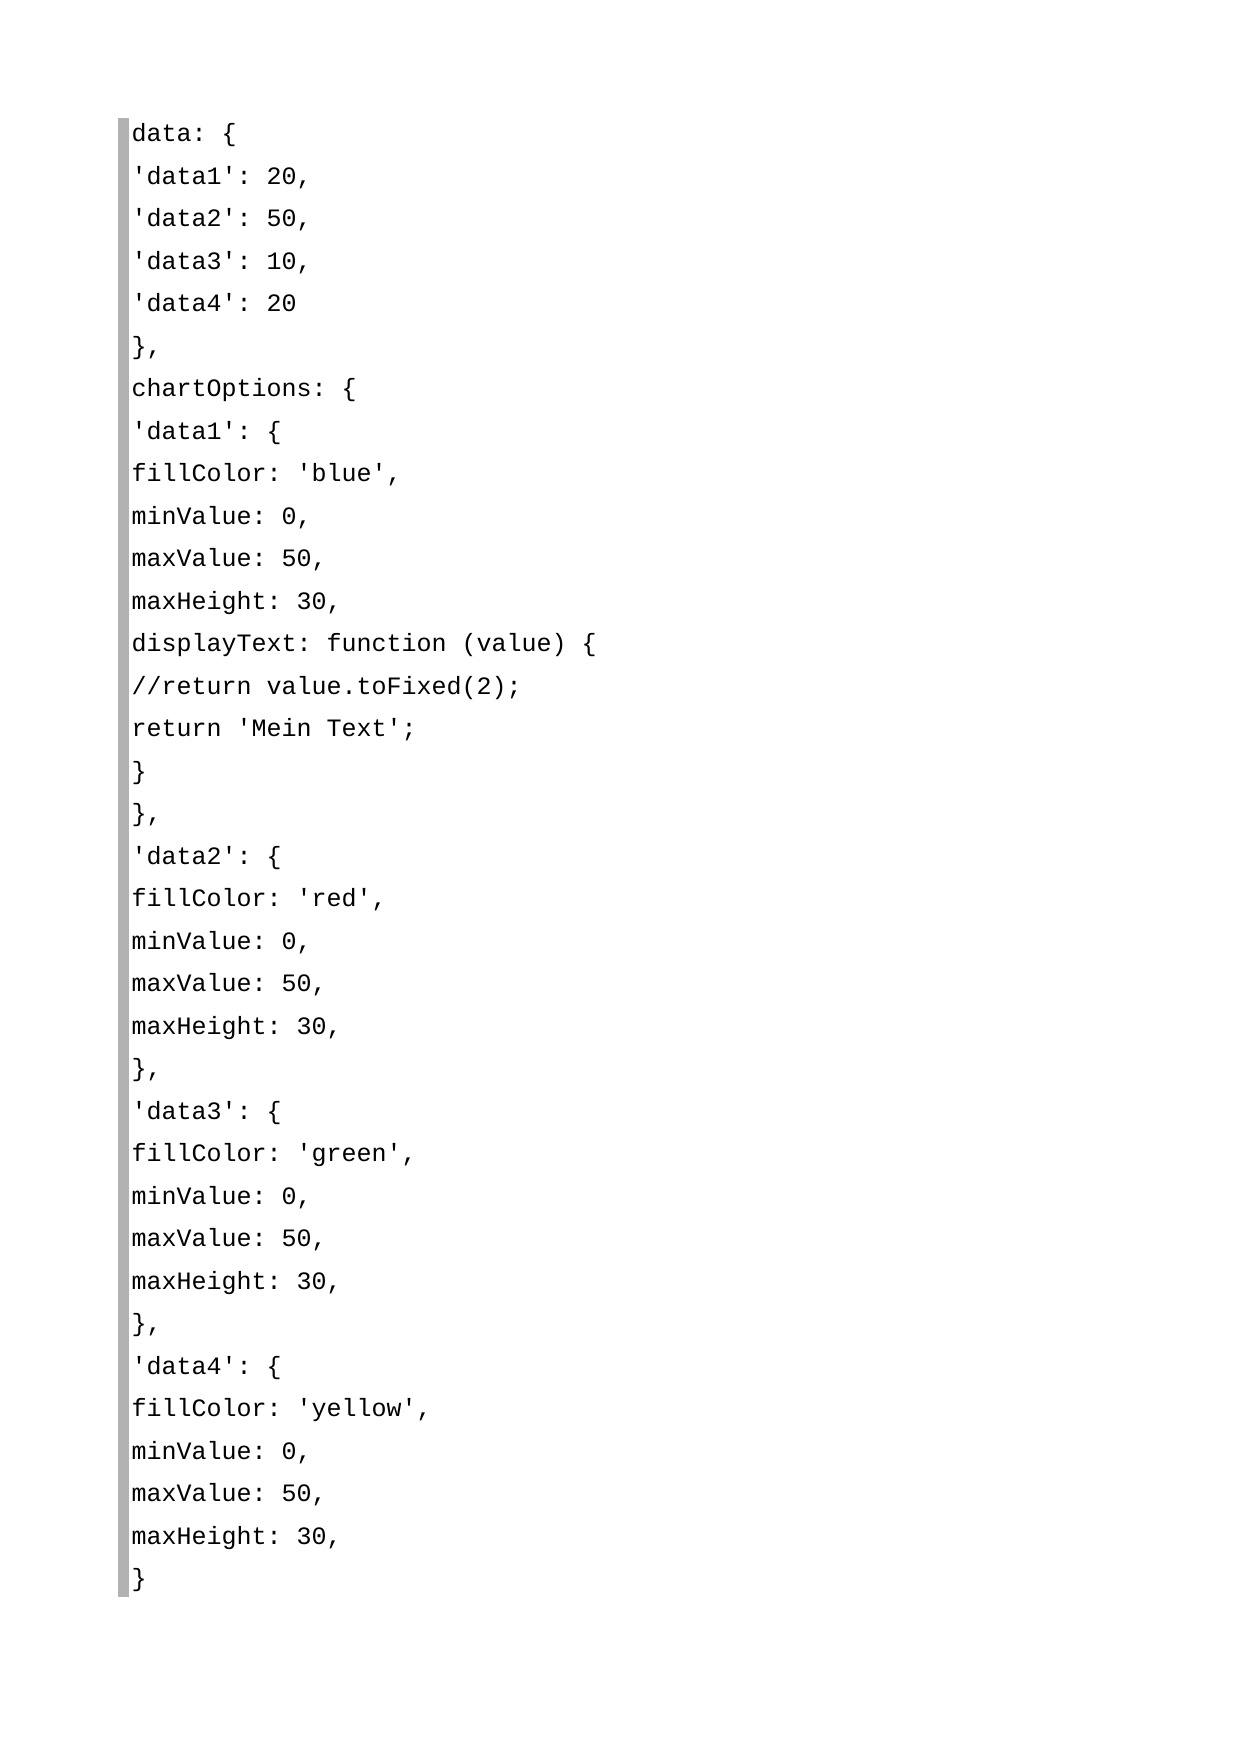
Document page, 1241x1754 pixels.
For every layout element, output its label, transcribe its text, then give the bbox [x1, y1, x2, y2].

text displayText: function (value) { [129, 628, 1122, 659]
text } [129, 756, 1122, 787]
text minValue: 0, [129, 1181, 1122, 1212]
text chartOptions: { [129, 373, 1122, 404]
text 'data2': { [129, 841, 1122, 872]
text 'data1': { [129, 416, 1122, 447]
text maxHeight: 30, [129, 1011, 1122, 1042]
text 'data2': 50, [129, 203, 1122, 234]
text data: { [129, 118, 1122, 149]
text fillColor: 'green', [129, 1138, 1122, 1169]
text 'data4': { [129, 1351, 1122, 1382]
text }, [129, 798, 1122, 829]
text }, [129, 1053, 1122, 1084]
text }, [129, 1308, 1122, 1339]
text 'data4': 20 [129, 288, 1122, 319]
text maxValue: 50, [129, 1478, 1122, 1509]
text minValue: 0, [129, 926, 1122, 957]
text minValue: 0, [129, 1436, 1122, 1467]
text 'data3': 10, [129, 246, 1122, 277]
text fillColor: 'yellow', [129, 1393, 1122, 1424]
text return 'Mein Text'; [129, 713, 1122, 744]
text fillColor: 'blue', [129, 458, 1122, 489]
text 'data1': 20, [129, 161, 1122, 192]
text maxHeight: 30, [129, 1521, 1122, 1552]
text maxValue: 50, [129, 1223, 1122, 1254]
text maxValue: 50, [129, 968, 1122, 999]
text maxHeight: 30, [129, 1266, 1122, 1297]
text 'data3': { [129, 1096, 1122, 1127]
text //return value.toFixed(2); [129, 671, 1122, 702]
text minValue: 0, [129, 501, 1122, 532]
text } [129, 1563, 1122, 1597]
text }, [129, 331, 1122, 362]
text maxHeight: 30, [129, 586, 1122, 617]
text fillColor: 'red', [129, 883, 1122, 914]
text maxValue: 50, [129, 543, 1122, 574]
